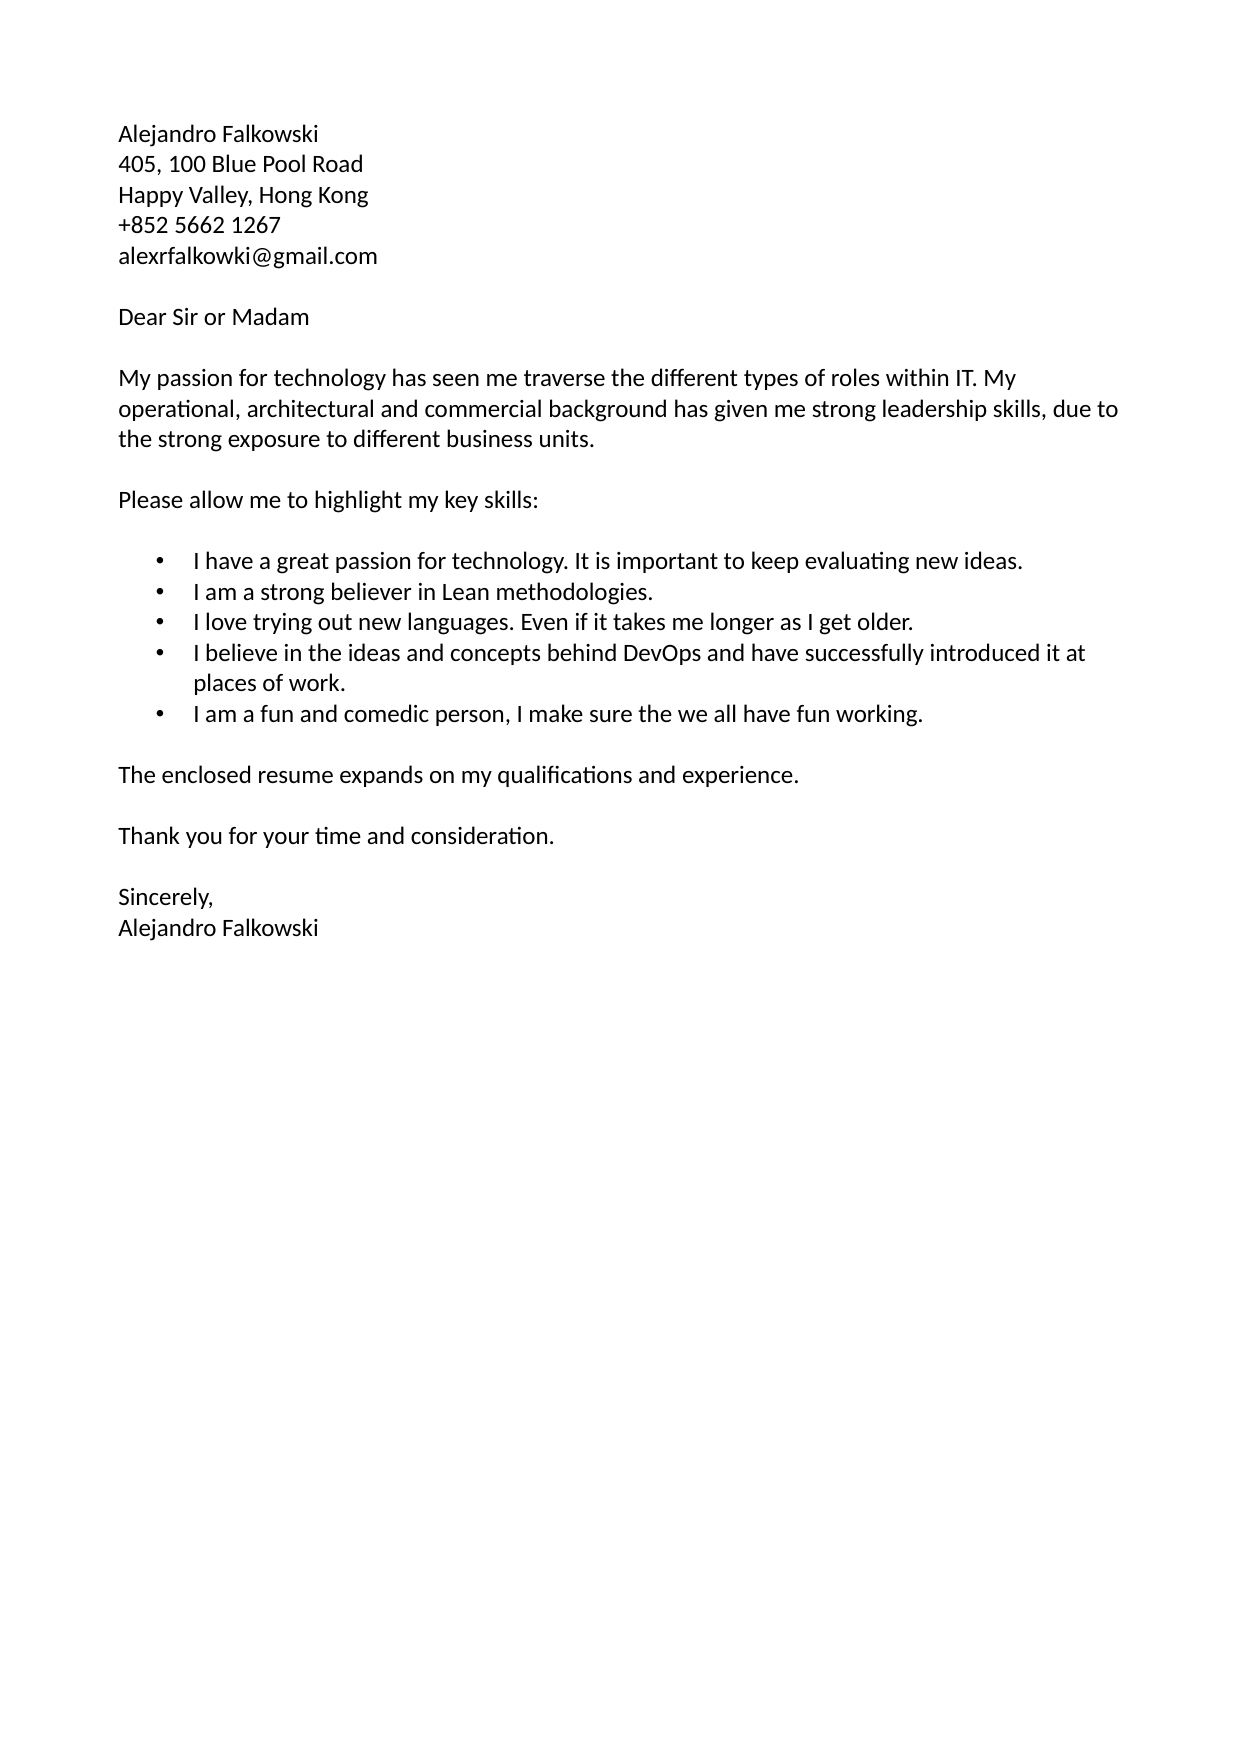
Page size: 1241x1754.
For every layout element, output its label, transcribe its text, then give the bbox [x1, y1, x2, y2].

list I am a fun and comedic person, I make sure the we all have fun working. [156, 698, 1122, 728]
text Alejandro Falkowski [118, 118, 1122, 149]
text Happy Valley, Hong Kong [118, 179, 1122, 210]
text Alejandro Falkowski [118, 912, 1122, 942]
list I love trying out new languages. Even if it takes me longer as I get older. [156, 606, 1122, 637]
text Please allow me to highlight my key skills: [118, 484, 1122, 515]
text Sincerely, [118, 881, 1122, 912]
text The enclosed resume expands on my qualifications and experience. [118, 759, 1122, 789]
list I have a great passion for technology. It is important to keep evaluating new ideas. [156, 545, 1122, 576]
text My passion for technology has seen me traverse the different types of roles within IT. My operational, architectural and commercial background has given me strong leadership skills, due to the strong exposure to different business units. [118, 362, 1122, 454]
list I am a strong believer in Lean methodologies. [156, 576, 1122, 606]
text Thank you for your time and consideration. [118, 820, 1122, 851]
text Dear Sir or Madam [118, 301, 1122, 332]
text alexrfalkowki@gmail.com [118, 240, 1122, 271]
text +852 5662 1267 [118, 210, 1122, 240]
list I believe in the ideas and concepts behind DevOps and have successfully introduced it at places of work. [156, 637, 1122, 698]
text 405, 100 Blue Pool Road [118, 149, 1122, 179]
